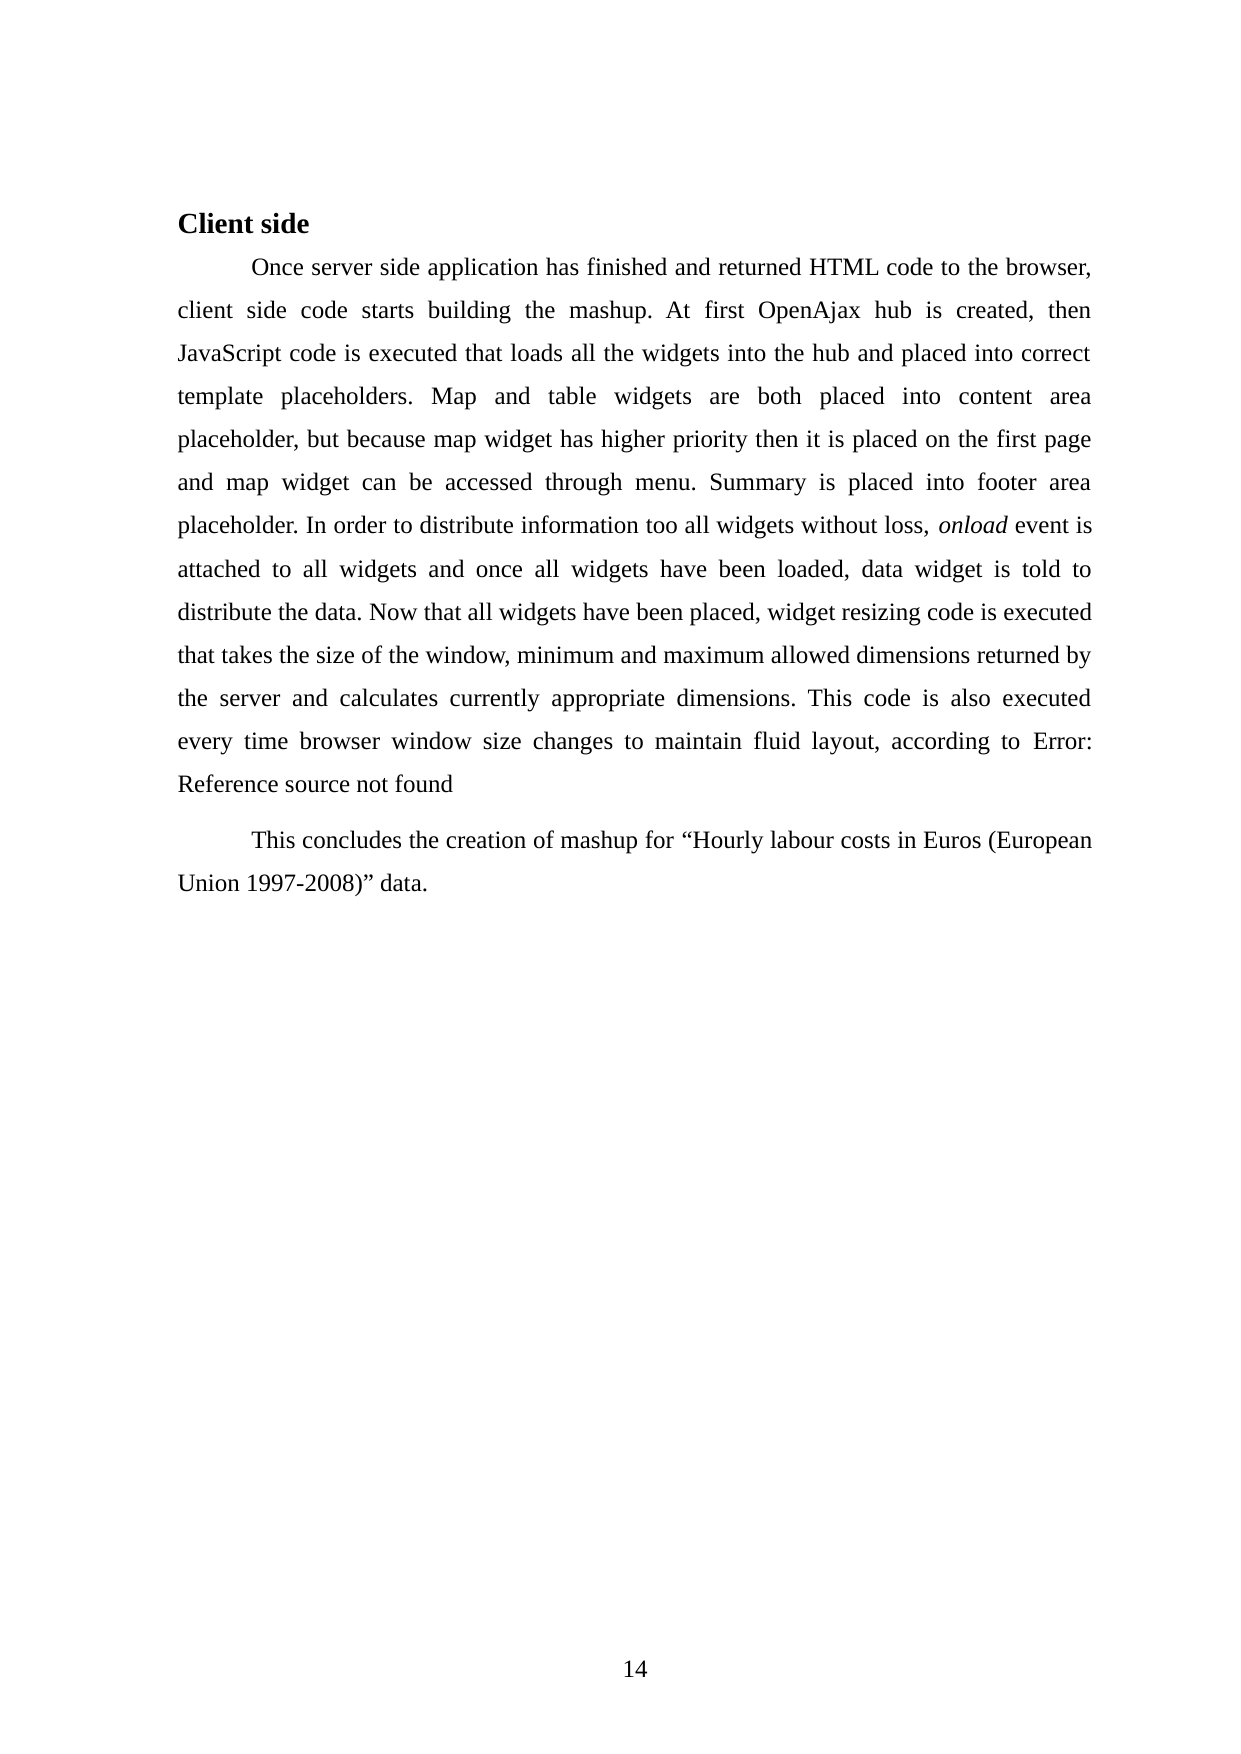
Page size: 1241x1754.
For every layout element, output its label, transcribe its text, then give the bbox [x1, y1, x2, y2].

subtitle Client side [177, 206, 1093, 239]
text This concludes the creation of mashup for “Hourly labour costs in Euros (European Union 1997-2008)” data. [177, 825, 1093, 897]
text Once server side application has finished and returned HTML code to the browser, client side code starts building the mashup. At first OpenAjax hub is created, then JavaScript code is executed that loads all the widgets into the hub and placed into correct template placeholders. Map and table widgets are both placed into content area placeholder, but because map widget has higher priority then it is placed on the first page and map widget can be accessed through menu. Summary is placed into footer area placeholder. In order to distribute information too all widgets without loss, onload event is attached to all widgets and once all widgets have been loaded, data widget is told to distribute the data. Now that all widgets have been placed, widget resizing code is executed that takes the size of the window, minimum and maximum allowed dimensions returned by the server and calculates currently appropriate dimensions. This code is also executed every time browser window size changes to maintain fluid layout, according to Error: Reference source not found [177, 252, 1093, 798]
